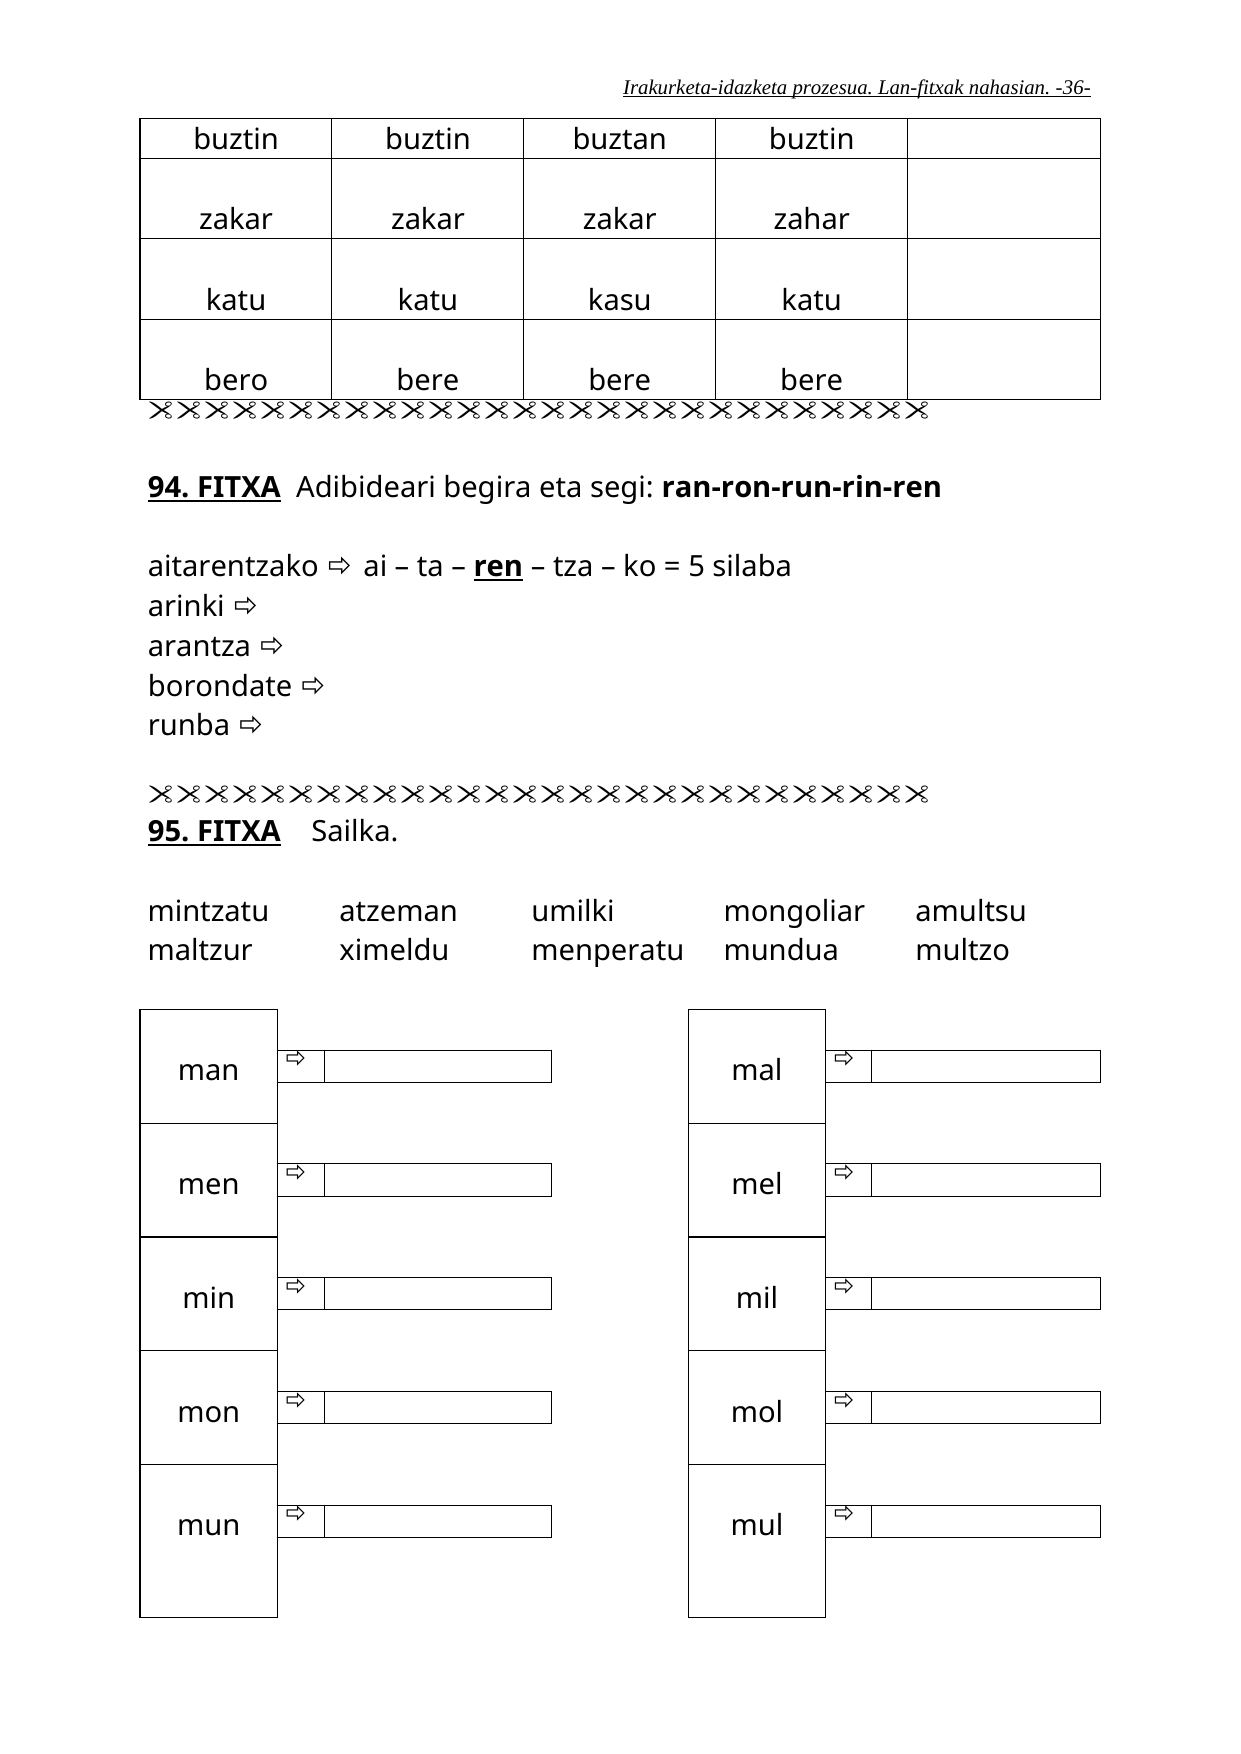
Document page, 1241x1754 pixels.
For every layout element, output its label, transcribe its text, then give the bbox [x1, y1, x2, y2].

table_cell mil [689, 1238, 825, 1350]
table_header amultsu [908, 890, 1100, 929]
table_cell mol [689, 1351, 825, 1464]
table_header mintzatu [140, 890, 332, 929]
table_cell  [278, 1051, 324, 1082]
table_cell [551, 1123, 688, 1163]
table_cell [908, 320, 1100, 359]
table_cell men [141, 1124, 277, 1236]
table_cell [332, 969, 524, 1009]
table_cell [278, 1083, 324, 1123]
table_cell [141, 239, 331, 279]
table_header mongoliar [716, 890, 908, 929]
table_cell [325, 1464, 551, 1504]
table_cell [278, 1310, 324, 1350]
table_cell [552, 1277, 688, 1309]
table_cell [524, 969, 716, 1009]
table_cell [524, 159, 715, 198]
table_cell man [141, 1010, 277, 1123]
table_cell [908, 279, 1100, 319]
table_cell [278, 1123, 324, 1163]
text  [148, 784, 1092, 810]
table_cell buztin [141, 119, 331, 158]
text 94. FITXA Adibideari begira eta segi: ran-ron-run-rin-ren [148, 466, 1092, 506]
table_cell [908, 359, 1100, 399]
table_cell [278, 1424, 324, 1464]
table_cell [716, 969, 908, 1009]
table_cell [325, 1197, 551, 1236]
table_cell [871, 1424, 1100, 1464]
table_cell [332, 320, 523, 359]
text borondate  [148, 665, 1092, 704]
table_cell bere [716, 359, 907, 399]
text arantza  [148, 625, 1092, 665]
table_cell  [278, 1392, 324, 1423]
table_cell [872, 1051, 1100, 1082]
table_cell [871, 1310, 1100, 1350]
table_cell [872, 1506, 1100, 1537]
table_cell [325, 1164, 551, 1196]
table_cell mun [141, 1465, 277, 1617]
table_cell [716, 239, 907, 279]
table_cell kasu [524, 279, 715, 319]
table_cell [325, 1236, 551, 1277]
table_cell [278, 1538, 324, 1617]
table_cell buztin [716, 119, 907, 158]
table_cell [871, 1350, 1100, 1391]
table_cell [551, 1236, 688, 1277]
table_cell bere [524, 359, 715, 399]
table_cell [871, 1083, 1100, 1123]
table_cell [332, 159, 523, 198]
table_cell [325, 1278, 551, 1309]
table_cell [325, 1051, 551, 1082]
table_cell [551, 1537, 688, 1617]
table_cell [872, 1392, 1100, 1423]
table_cell [908, 159, 1100, 198]
text 95. FITXA Sailka. [148, 810, 1092, 850]
table_cell [871, 1197, 1100, 1236]
table_cell mel [689, 1124, 825, 1236]
table_cell [325, 1506, 551, 1537]
table_cell katu [332, 279, 523, 319]
table_cell [872, 1278, 1100, 1309]
table_cell menperatu [524, 930, 716, 969]
table_cell [325, 1392, 551, 1423]
table_cell [908, 119, 1100, 158]
table_cell [826, 1538, 871, 1617]
table_cell [325, 1009, 551, 1049]
table_cell [908, 199, 1100, 238]
table_cell  [278, 1164, 324, 1196]
table_cell  [826, 1392, 871, 1423]
table_cell [552, 1391, 688, 1423]
table_cell zakar [524, 199, 715, 238]
text aitarentzako  ai – ta – ren – tza – ko = 5 silaba [148, 546, 1092, 585]
table_cell [551, 1350, 688, 1391]
table_cell zakar [332, 199, 523, 238]
table_cell bere [332, 359, 523, 399]
table_cell [140, 969, 332, 1009]
table_cell [908, 969, 1100, 1009]
table_cell [871, 1464, 1100, 1504]
table_cell [325, 1123, 551, 1163]
table_cell  [826, 1164, 871, 1196]
table_cell [551, 1309, 688, 1350]
table_cell [332, 239, 523, 279]
table_cell [278, 1197, 324, 1236]
table_cell [278, 1350, 324, 1391]
table_cell ximeldu [332, 930, 524, 969]
table_cell mon [141, 1351, 277, 1464]
table_cell [908, 239, 1100, 279]
table_cell bero [141, 359, 331, 399]
table_cell [325, 1310, 551, 1350]
table_cell [552, 1163, 688, 1196]
table_cell [871, 1123, 1100, 1163]
table_cell [826, 1424, 871, 1464]
table_cell  [826, 1278, 871, 1309]
table_cell [278, 1236, 324, 1277]
table_cell [716, 159, 907, 198]
table_cell [551, 1082, 688, 1123]
table_cell [871, 1236, 1100, 1277]
table_cell buztin [332, 119, 523, 158]
table_cell [552, 1050, 688, 1082]
table_cell [141, 320, 331, 359]
text  [148, 400, 1092, 427]
table_cell [826, 1464, 871, 1504]
table_cell zahar [716, 199, 907, 238]
table_cell [524, 239, 715, 279]
table_cell [871, 1009, 1100, 1049]
table_cell maltzur [140, 930, 332, 969]
table_cell [872, 1164, 1100, 1196]
table_cell  [278, 1278, 324, 1309]
table_cell  [826, 1506, 871, 1537]
table_cell [325, 1350, 551, 1391]
text arinki  [148, 585, 1092, 625]
table_cell [325, 1538, 551, 1617]
table_cell [551, 1196, 688, 1236]
table_cell [826, 1009, 871, 1049]
table_cell [826, 1350, 871, 1391]
table_cell [551, 1464, 688, 1504]
table_cell [141, 159, 331, 198]
table_cell [826, 1197, 871, 1236]
table_cell mul [689, 1465, 825, 1617]
table_cell  [278, 1506, 324, 1537]
table_cell buztan [524, 119, 715, 158]
table_cell [325, 1424, 551, 1464]
table_cell katu [716, 279, 907, 319]
table_cell [524, 320, 715, 359]
table_cell  [826, 1051, 871, 1082]
table_cell [826, 1083, 871, 1123]
table_cell [826, 1236, 871, 1277]
table_header atzeman [332, 890, 524, 929]
table_cell zakar [141, 199, 331, 238]
table_cell min [141, 1238, 277, 1350]
table_cell [826, 1310, 871, 1350]
table_cell mal [689, 1010, 825, 1123]
table_cell [716, 320, 907, 359]
table_cell [278, 1009, 324, 1049]
table_cell [325, 1083, 551, 1123]
table_cell mundua [716, 930, 908, 969]
table_cell [552, 1505, 688, 1537]
table_cell multzo [908, 930, 1100, 969]
table_cell [826, 1123, 871, 1163]
table_header umilki [524, 890, 716, 929]
table_cell [551, 1423, 688, 1464]
text runba  [148, 704, 1092, 744]
table_cell [278, 1464, 324, 1504]
table_cell [551, 1009, 688, 1049]
table_cell [871, 1538, 1100, 1617]
table_cell katu [141, 279, 331, 319]
